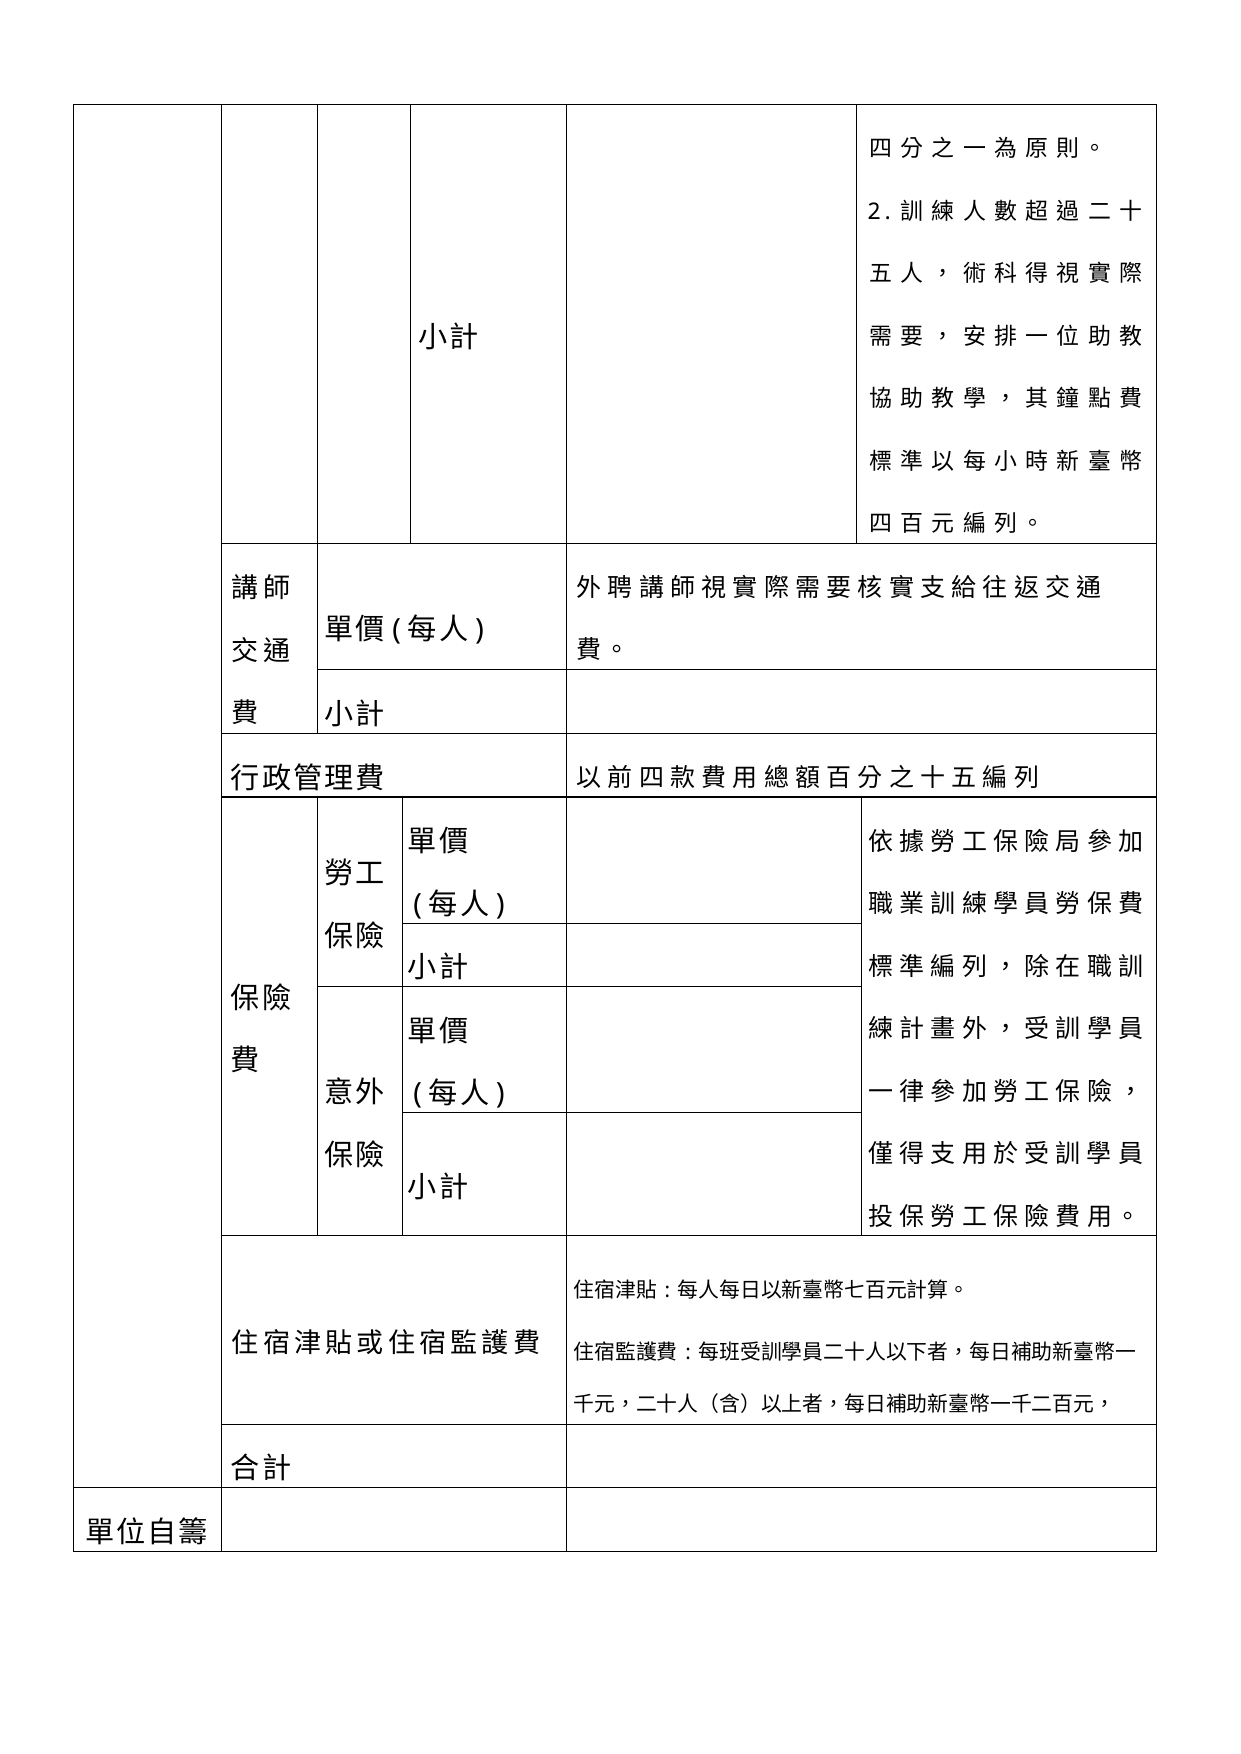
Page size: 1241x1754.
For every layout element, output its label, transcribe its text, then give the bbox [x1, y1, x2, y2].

table_cell [222, 105, 317, 543]
table_cell 合計 [222, 1425, 566, 1487]
table_cell [74, 105, 221, 1487]
table_cell [318, 105, 410, 543]
table_cell [567, 1425, 1156, 1487]
table_cell 住宿津貼或住宿監護費 [222, 1236, 566, 1423]
table_cell [567, 670, 1156, 732]
table_cell 小計 [403, 924, 566, 986]
table_cell 講師交通費 [222, 544, 317, 732]
table_cell 小計 [403, 1113, 566, 1235]
table_cell [567, 1488, 1156, 1551]
table_cell 以前四款費用總額百分之十五編列 [567, 734, 1156, 796]
table_cell [222, 1488, 566, 1551]
table_cell 勞工保險 [318, 798, 402, 986]
table_cell [567, 987, 861, 1112]
table_cell 單價 (每人) [403, 798, 566, 922]
table_cell 小計 [318, 670, 566, 732]
table_cell 小計 [411, 105, 566, 543]
table_cell 行政管理費 [222, 734, 566, 796]
table_cell 保險費 [222, 798, 317, 1235]
table_cell 四分之一為原則。 2.訓練人數超過二十五人，術科得視實際需要，安排一位助教協助教學，其鐘點費標準以每小時新臺幣四百元編列。 [857, 105, 1156, 543]
table_cell 住宿津貼:每人每日以新臺幣七百元計算。 住宿監護費:每班受訓學員二十人以下者，每日補助新臺幣一千元，二十人（含）以上者，每日補助新臺幣一千二百元， [567, 1236, 1156, 1423]
table_cell [567, 105, 856, 543]
table_cell 外聘講師視實際需要核實支給往返交通費。 [567, 544, 1156, 669]
table_cell 單價(每人) [318, 544, 566, 669]
table_cell 單價 (每人) [403, 987, 566, 1112]
table_cell [567, 924, 861, 986]
table_cell 意外保險 [318, 987, 402, 1235]
table_cell 單位自籌經費 (%) [74, 1488, 221, 1551]
table_cell [567, 798, 861, 922]
table_cell 依據勞工保險局參加職業訓練學員勞保費標準編列，除在職訓練計畫外，受訓學員一律參加勞工保險，僅得支用於受訓學員投保勞工保險費用。 [862, 798, 1156, 1235]
table_cell [567, 1113, 861, 1235]
